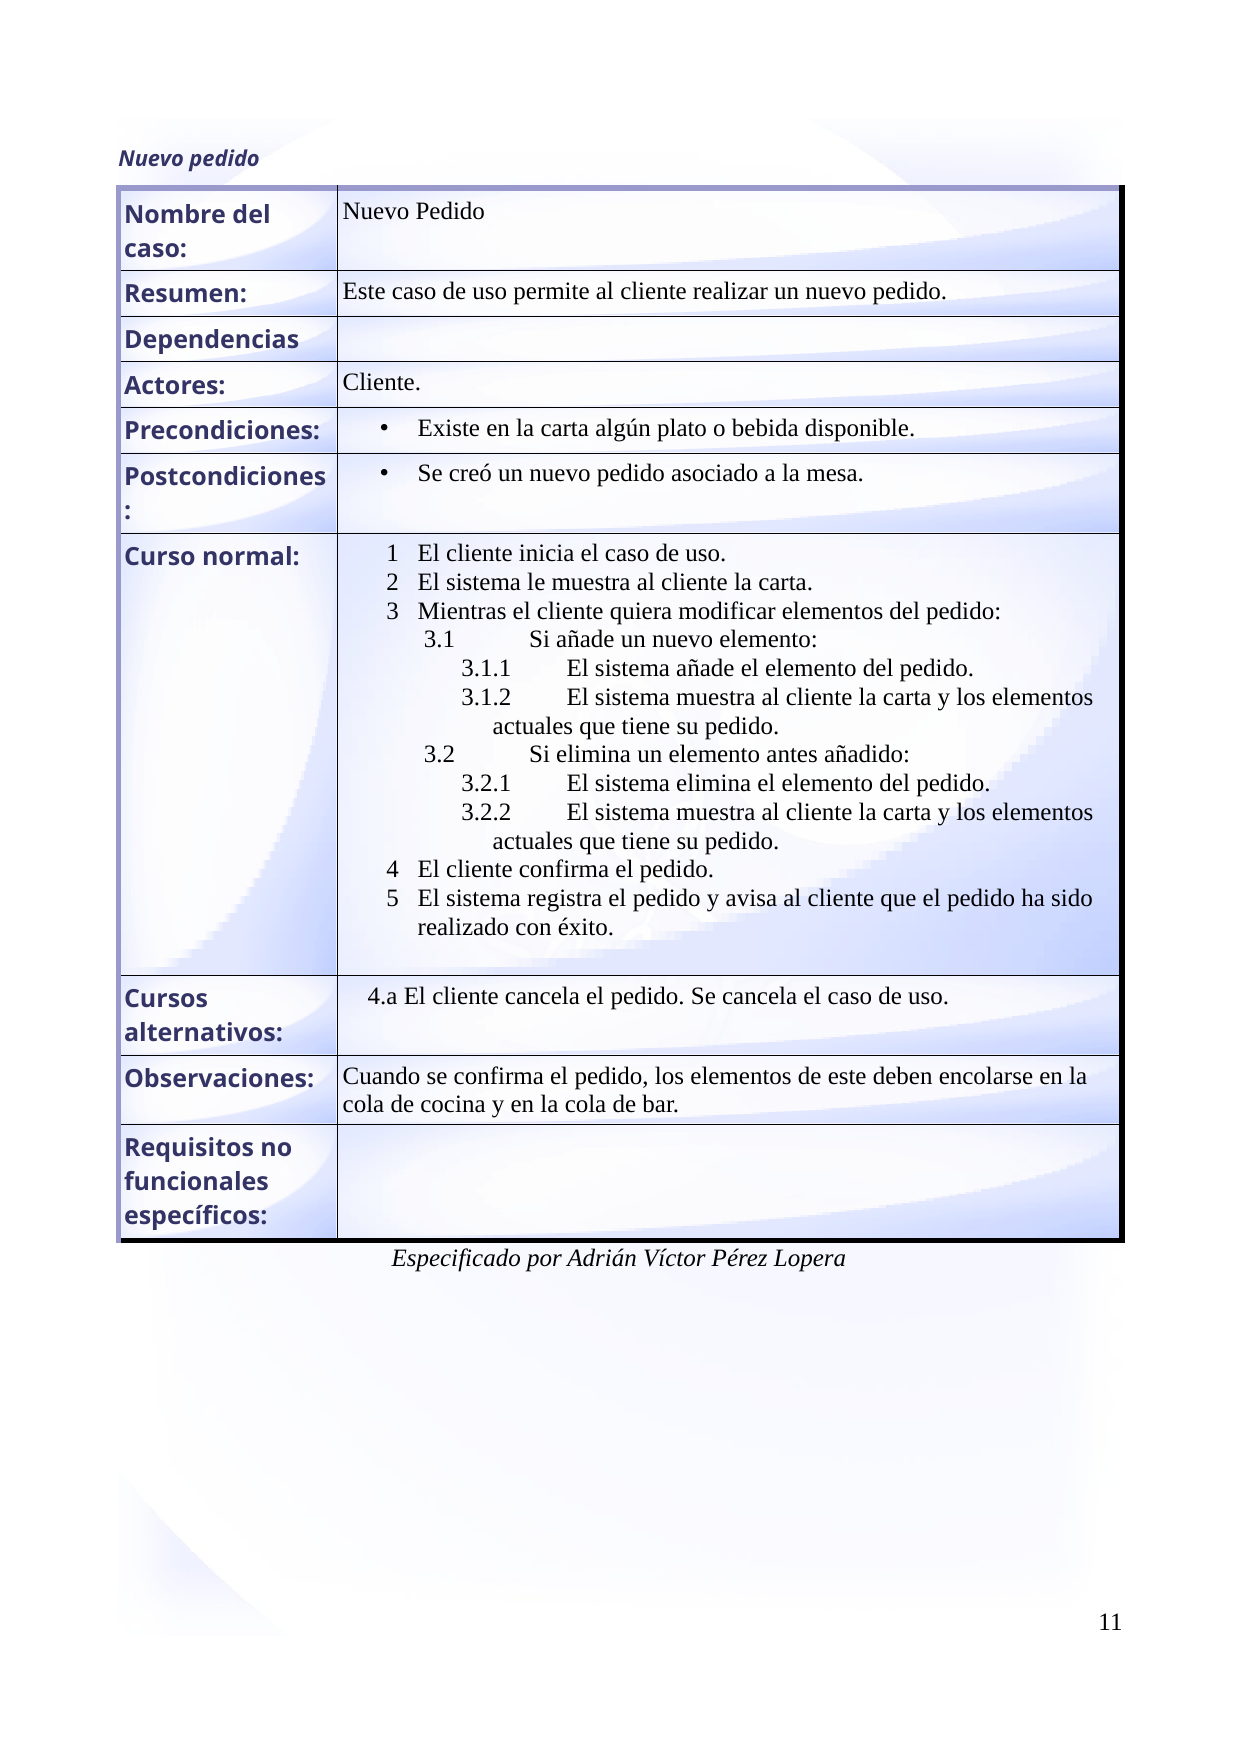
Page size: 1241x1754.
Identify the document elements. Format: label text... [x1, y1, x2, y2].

table_cell El cliente inicia el caso de uso. El sistema le muestra al cliente la carta. Mientras el cliente quiera modificar elementos del pedido: Si añade un nuevo elemento: El sistema añade el elemento del pedido. El sistema muestra al cliente la carta y los elementos actuales que tiene su pedido. Si elimina un elemento antes añadido: El sistema elimina el elemento del pedido. El sistema muestra al cliente la carta y los elementos actuales que tiene su pedido. El cliente confirma el pedido. El sistema registra el pedido y avisa al cliente que el pedido ha sido realizado con éxito. [338, 534, 1119, 975]
table_header Nuevo Pedido [338, 191, 1119, 270]
table_cell Curso normal: [121, 534, 337, 975]
table_cell Requisitos no funcionales específicos: [121, 1125, 337, 1238]
table_cell Precondiciones: [121, 408, 337, 453]
picture [118, 118, 1122, 143]
picture [118, 173, 1122, 185]
table_cell 4.a El cliente cancela el pedido. Se cancela el caso de uso. [338, 976, 1119, 1055]
table_cell Observaciones: [121, 1056, 337, 1124]
subtitle Nuevo pedido [118, 143, 1122, 173]
table_cell Cursos alternativos: [121, 976, 337, 1055]
table_cell Postcondiciones: [121, 454, 337, 532]
table_cell Se creó un nuevo pedido asociado a la mesa. [338, 454, 1119, 532]
table_cell Resumen: [121, 271, 337, 316]
picture [118, 1272, 1122, 1636]
table_cell Existe en la carta algún plato o bebida disponible. [338, 408, 1119, 453]
table_cell Este caso de uso permite al cliente realizar un nuevo pedido. [338, 271, 1119, 316]
table_cell [338, 1125, 1119, 1238]
table_cell Actores: [121, 362, 337, 407]
table_cell Cliente. [338, 362, 1119, 407]
table_cell Cuando se confirma el pedido, los elementos de este deben encolarse en la cola de cocina y en la cola de bar. [338, 1056, 1119, 1124]
table_header Nombre del caso: [121, 191, 337, 270]
text Especificado por Adrián Víctor Pérez Lopera [118, 1243, 1122, 1272]
table_cell Dependencias [121, 317, 337, 361]
table_cell [338, 317, 1119, 361]
